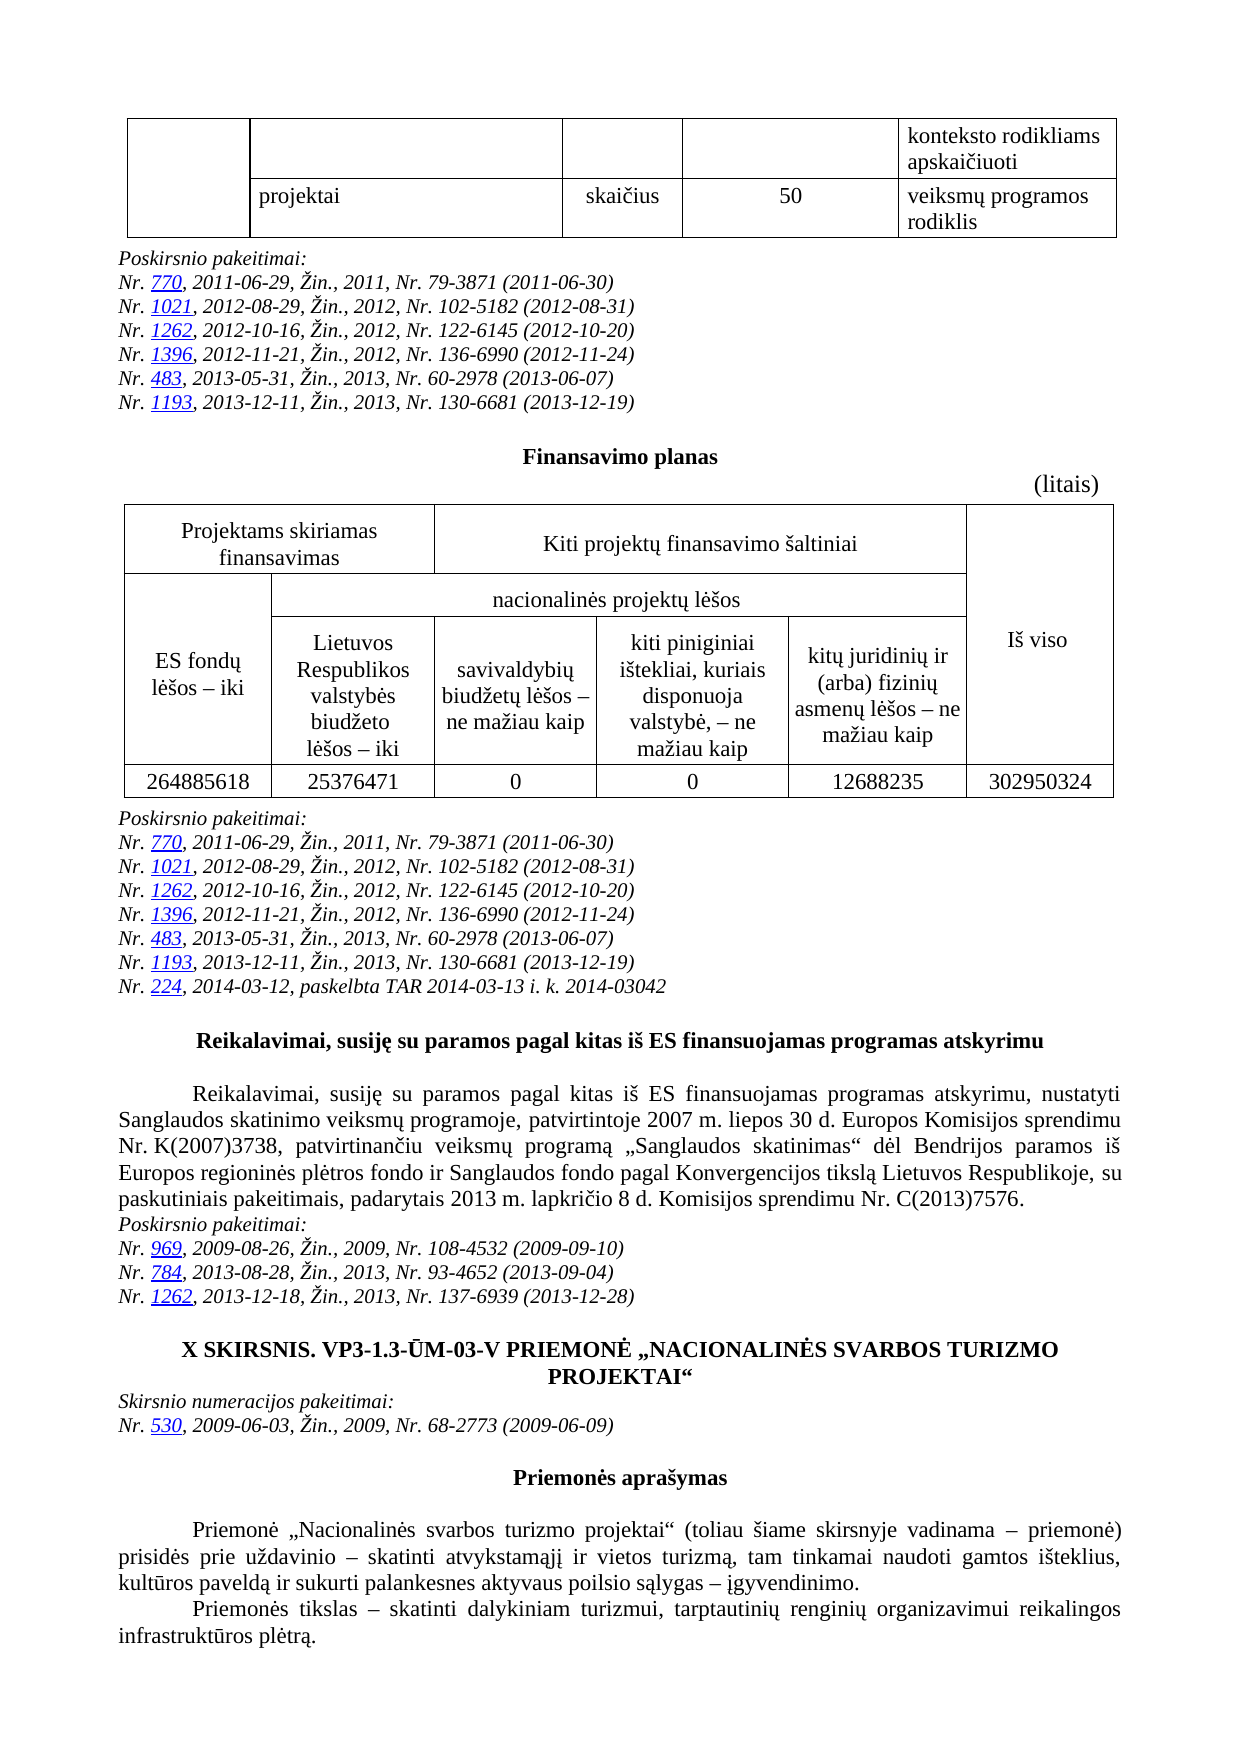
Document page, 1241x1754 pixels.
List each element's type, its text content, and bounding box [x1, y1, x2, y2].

text Nr. 1396, 2012-11-21, Žin., 2012, Nr. 136-6990 (2012-11-24) [118, 342, 1122, 366]
text Nr. 1021, 2012-08-29, Žin., 2012, Nr. 102-5182 (2012-08-31) [118, 294, 1122, 318]
text Nr. 770, 2011-06-29, Žin., 2011, Nr. 79-3871 (2011-06-30) [118, 270, 1122, 294]
table_cell 0 [597, 765, 788, 797]
table_cell 302950324 [967, 765, 1113, 797]
table_cell kitų juridinių ir (arba) fizinių asmenų lėšos – ne mažiau kaip [789, 617, 966, 764]
table_cell veiksmų programos rodiklis [899, 179, 1116, 237]
table_cell 12688235 [789, 765, 966, 797]
table_cell 0 [435, 765, 596, 797]
text Nr. 1193, 2013-12-11, Žin., 2013, Nr. 130-6681 (2013-12-19) [118, 390, 1122, 414]
text Nr. 1262, 2012-10-16, Žin., 2012, Nr. 122-6145 (2012-10-20) [118, 318, 1122, 342]
table_cell kiti piniginiai ištekliai, kuriais disponuoja valstybė, – ne mažiau kaip [597, 617, 788, 764]
text Poskirsnio pakeitimai: [118, 1211, 1122, 1236]
text Nr. 483, 2013-05-31, Žin., 2013, Nr. 60-2978 (2013-06-07) [118, 366, 1122, 390]
table_header Kiti projektų finansavimo šaltiniai [435, 505, 966, 573]
text Priemonė „Nacionalinės svarbos turizmo projektai“ (toliau šiame skirsnyje vadinama – priemonė) prisidės prie uždavinio – skatinti atvykstamąjį ir vietos turizmą, tam tinkamai naudoti gamtos išteklius, kultūros paveldą ir sukurti palankesnes aktyvaus poilsio sąlygas – įgyvendinimo. [118, 1516, 1122, 1595]
text Priemonės tikslas – skatinti dalykiniam turizmui, tarptautinių renginių organizavimui reikalingos infrastruktūros plėtrą. [118, 1595, 1122, 1648]
table_cell konteksto rodikliams apskaičiuoti [899, 119, 1116, 178]
text Finansavimo planas [118, 443, 1122, 469]
text Poskirsnio pakeitimai: [118, 246, 1122, 270]
text Nr. 224, 2014-03-12, paskelbta TAR 2014-03-13 i. k. 2014-03042 [118, 974, 1122, 998]
table_cell Lietuvos Respublikos valstybės biudžeto lėšos – iki [272, 617, 434, 764]
table_cell ES fondų lėšos – iki [125, 574, 271, 764]
text X Skirsnis. VP3-1.3-ŪM-03-V PRIEMONĖ „NACIONALINĖS SVARBOS TURIZMO PROJEKTAI“ [118, 1336, 1122, 1389]
table_cell nacionalinės projektų lėšos [272, 574, 966, 616]
text Nr. 770, 2011-06-29, Žin., 2011, Nr. 79-3871 (2011-06-30) [118, 830, 1122, 854]
table_cell [251, 119, 562, 178]
text Nr. 1262, 2013-12-18, Žin., 2013, Nr. 137-6939 (2013-12-28) [118, 1284, 1122, 1308]
text Nr. 1262, 2012-10-16, Žin., 2012, Nr. 122-6145 (2012-10-20) [118, 878, 1122, 902]
table_header Iš viso [967, 505, 1113, 764]
text Nr. 483, 2013-05-31, Žin., 2013, Nr. 60-2978 (2013-06-07) [118, 926, 1122, 950]
text Nr. 1396, 2012-11-21, Žin., 2012, Nr. 136-6990 (2012-11-24) [118, 902, 1122, 926]
text Reikalavimai, susiję su paramos pagal kitas iš ES finansuojamas programas atskyrimu, nustatyti Sanglaudos skatinimo veiksmų programoje, patvirtintoje 2007 m. liepos 30 d. Europos Komisijos sprendimu Nr. K(2007)3738, patvirtinančiu veiksmų programą „Sanglaudos skatinimas“ dėl Bendrijos paramos iš Europos regioninės plėtros fondo ir Sanglaudos fondo pagal Konvergencijos tikslą Lietuvos Respublikoje, su paskutiniais pakeitimais, padarytais 2013 m. lapkričio 8 d. Komisijos sprendimu Nr. C(2013)7576. [118, 1079, 1122, 1211]
text Nr. 530, 2009-06-03, Žin., 2009, Nr. 68-2773 (2009-06-09) [118, 1413, 1122, 1437]
table_cell [128, 119, 249, 237]
table_cell projektai [251, 179, 562, 237]
text (litais) [118, 469, 1122, 498]
table_cell [683, 119, 898, 178]
text Nr. 784, 2013-08-28, Žin., 2013, Nr. 93-4652 (2013-09-04) [118, 1259, 1122, 1284]
text Nr. 969, 2009-08-26, Žin., 2009, Nr. 108-4532 (2009-09-10) [118, 1236, 1122, 1259]
text Priemonės aprašymas [118, 1464, 1122, 1490]
table_cell savivaldybių biudžetų lėšos – ne mažiau kaip [435, 617, 596, 764]
table_cell 25376471 [272, 765, 434, 797]
text Nr. 1021, 2012-08-29, Žin., 2012, Nr. 102-5182 (2012-08-31) [118, 854, 1122, 878]
table_header Projektams skiriamas finansavimas [125, 505, 434, 573]
text Skirsnio numeracijos pakeitimai: [118, 1389, 1122, 1413]
table_cell 264885618 [125, 765, 271, 797]
table_cell [563, 119, 682, 178]
text Reikalavimai, susiję su paramos pagal kitas iš ES finansuojamas programas atskyrimu [118, 1027, 1122, 1053]
table_cell skaičius [563, 179, 682, 237]
text Nr. 1193, 2013-12-11, Žin., 2013, Nr. 130-6681 (2013-12-19) [118, 950, 1122, 974]
table_cell 50 [683, 179, 898, 237]
text Poskirsnio pakeitimai: [118, 806, 1122, 830]
